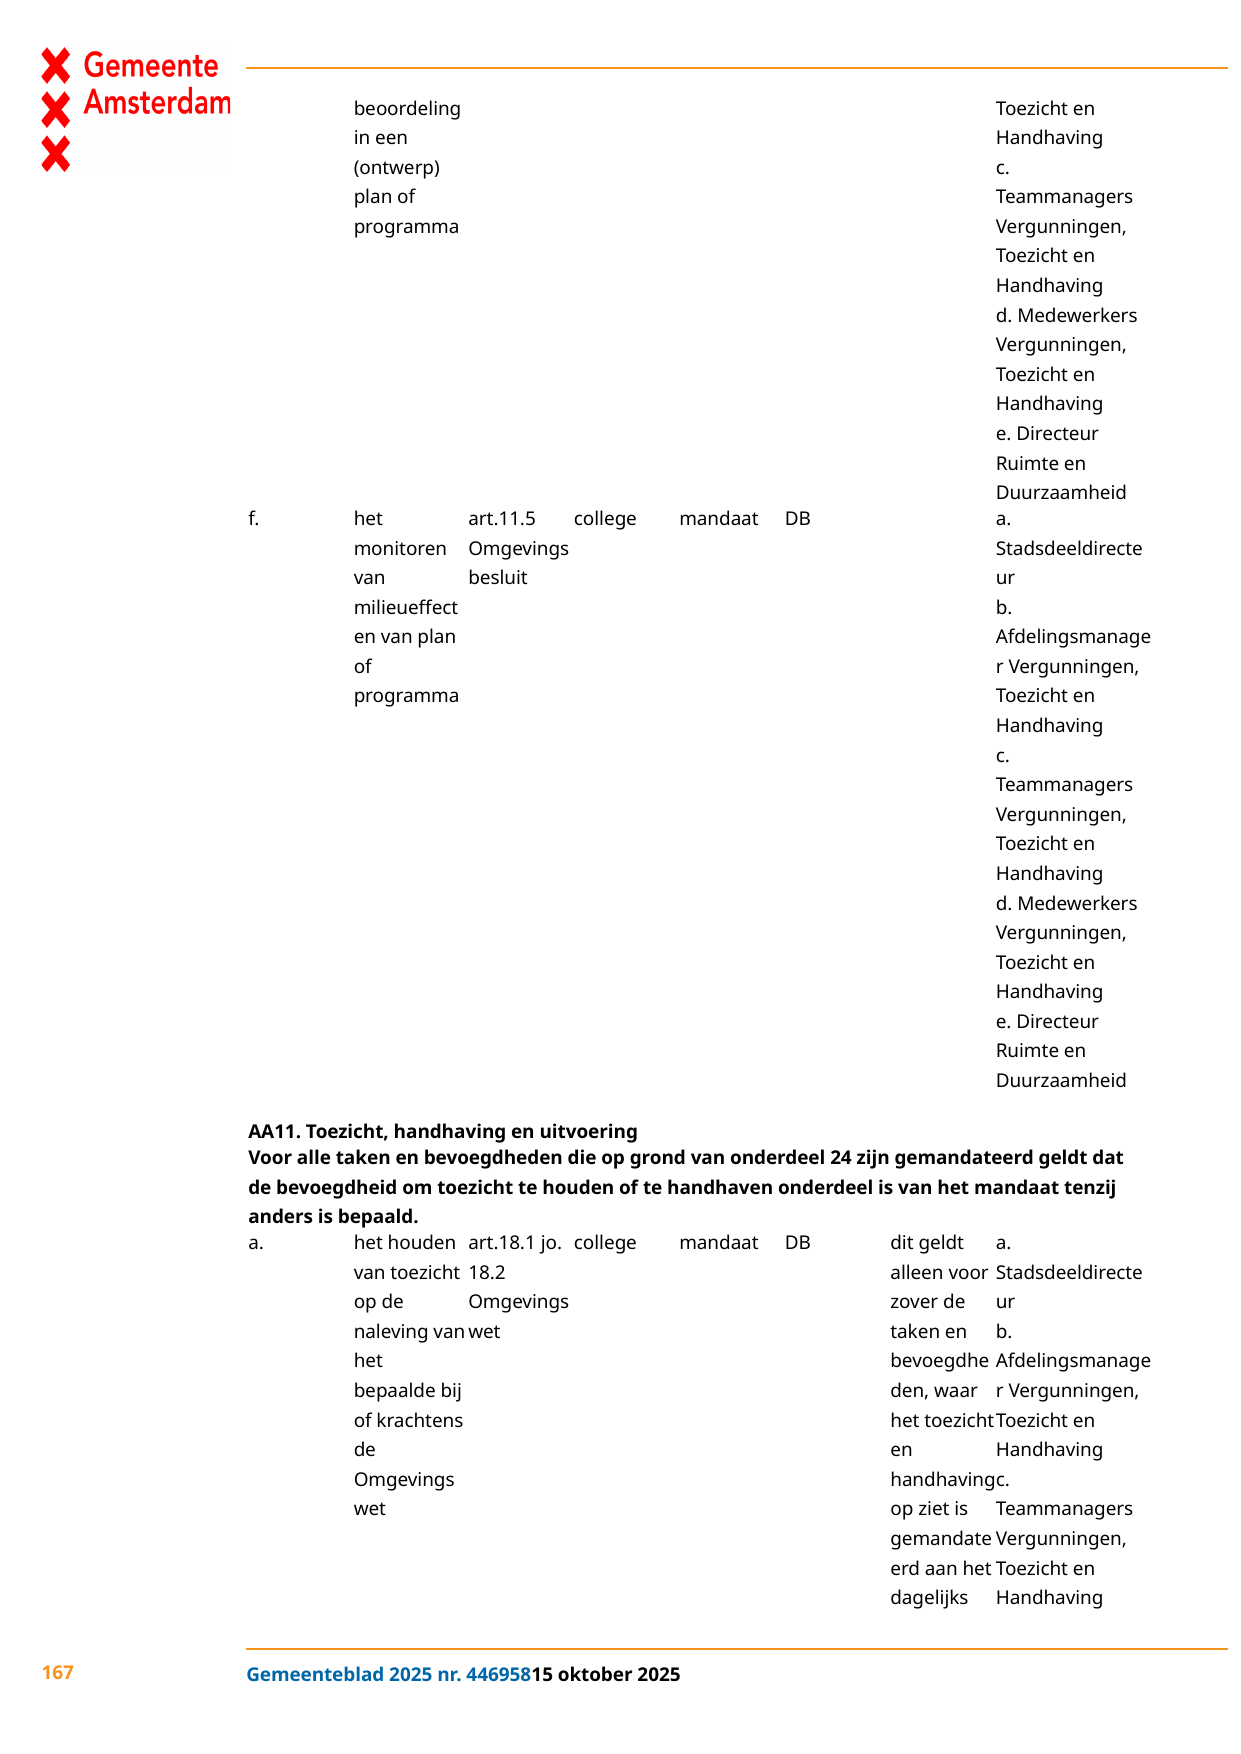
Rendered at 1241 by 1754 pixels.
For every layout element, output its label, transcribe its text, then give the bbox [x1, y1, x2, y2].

table_cell mandaat [679, 505, 784, 1093]
table_cell [785, 95, 890, 505]
table_cell [248, 95, 353, 505]
table_cell college [574, 1229, 679, 1610]
table_cell mandaat [679, 1229, 784, 1610]
table_cell college [574, 505, 679, 1093]
table_cell [468, 95, 574, 505]
table_cell AA11. Toezicht, handhaving en uitvoering [248, 1119, 1152, 1144]
table_cell DB [785, 1229, 890, 1610]
table_cell [890, 505, 996, 1093]
table_cell a. [248, 1229, 353, 1610]
table_cell [996, 1093, 1152, 1119]
table_cell a. Stadsdeeldirecteur b. Afdelingsmanager Vergunningen, Toezicht en Handhaving c. Teammanagers Vergunningen, Toezicht en Handhaving d. Medewerkers Vergunningen, Toezicht en Handhaving e. Directeur Ruimte en Duurzaamheid [996, 505, 1152, 1093]
table_cell [890, 1093, 996, 1119]
table_cell [890, 95, 996, 505]
table_cell [354, 1093, 468, 1119]
table_cell [679, 95, 784, 505]
picture [41, 47, 231, 172]
table_cell dit geldt alleen voor zover de taken en bevoegdheden, waar het toezicht en handhaving op ziet is gemandateerd aan het dagelijks [890, 1229, 996, 1610]
table_cell art.18.1 jo. 18.2 Omgevingswet [468, 1229, 574, 1610]
table_cell [248, 1093, 353, 1119]
table_cell f. [248, 505, 353, 1093]
table_cell [468, 1093, 574, 1119]
table_cell a. Stadsdeeldirecteur b. Afdelingsmanager Vergunningen, Toezicht en Handhaving c. Teammanagers Vergunningen, Toezicht en Handhaving [996, 1229, 1152, 1610]
table_cell [785, 1093, 890, 1119]
table_cell art.11.5 Omgevingsbesluit [468, 505, 574, 1093]
table_cell Toezicht en Handhaving c. Teammanagers Vergunningen, Toezicht en Handhaving d. Medewerkers Vergunningen, Toezicht en Handhaving e. Directeur Ruimte en Duurzaamheid [996, 95, 1152, 505]
table_cell [679, 1093, 784, 1119]
table_cell [574, 95, 679, 505]
table_cell beoordeling in een (ontwerp) plan of programma [354, 95, 468, 505]
table_cell het houden van toezicht op de naleving van het bepaalde bij of krachtens de Omgevingswet [354, 1229, 468, 1610]
table_cell het monitoren van milieueffecten van plan of programma [354, 505, 468, 1093]
table_cell DB [785, 505, 890, 1093]
table_cell [574, 1093, 679, 1119]
table_cell Voor alle taken en bevoegdheden die op grond van onderdeel 24 zijn gemandateerd geldt dat de bevoegdheid om toezicht te houden of te handhaven onderdeel is van het mandaat tenzij anders is bepaald. [248, 1144, 1152, 1229]
